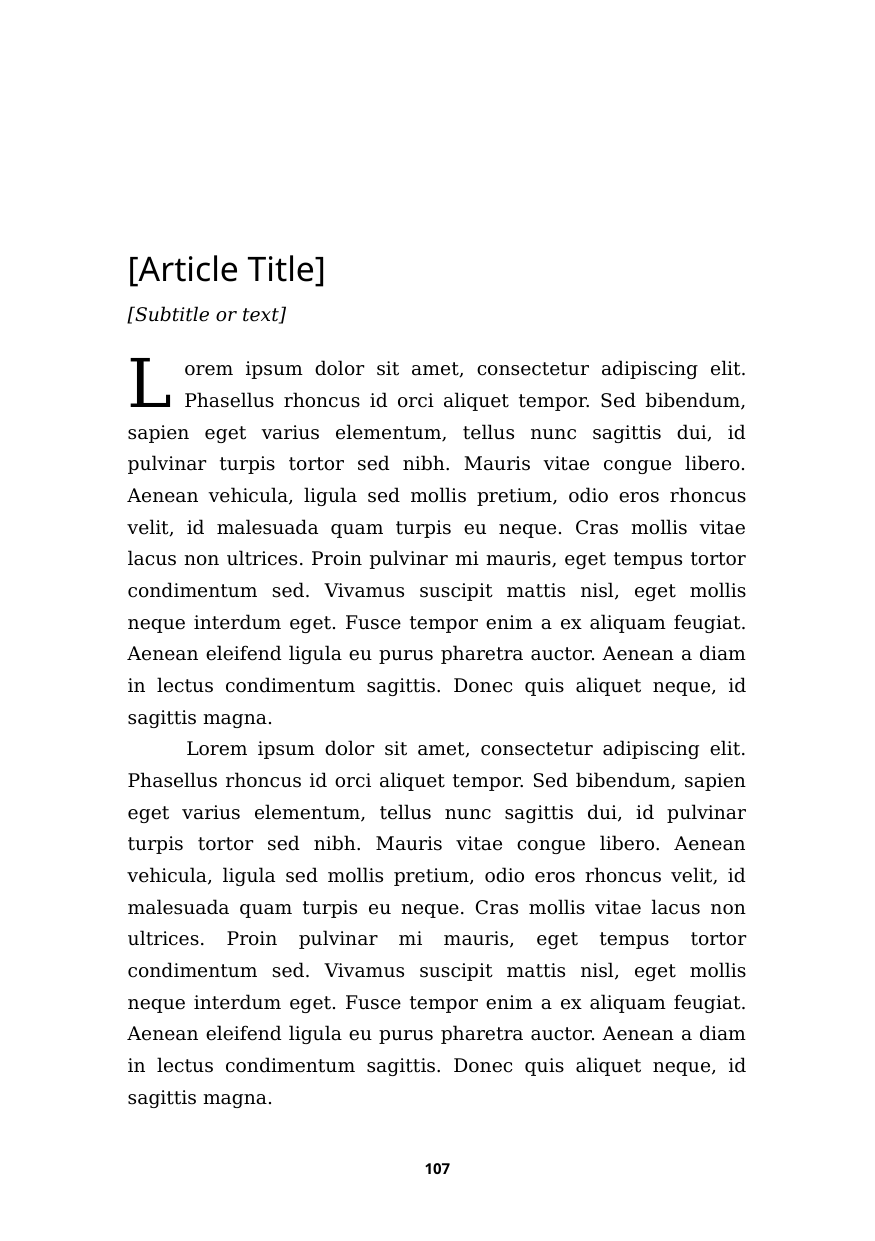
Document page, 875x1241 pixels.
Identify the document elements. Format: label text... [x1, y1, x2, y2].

subtitle [Article Title] [127, 246, 747, 292]
text [Subtitle or text] [127, 304, 747, 326]
text Lorem ipsum dolor sit amet, consectetur adipiscing elit. Phasellus rhoncus id orci aliquet tempor. Sed bibendum, sapien eget varius elementum, tellus nunc sagittis dui, id pulvinar turpis tortor sed nibh. Mauris vitae congue libero. Aenean vehicula, ligula sed mollis pretium, odio eros rhoncus velit, id malesuada quam turpis eu neque. Cras mollis vitae lacus non ultrices. Proin pulvinar mi mauris, eget tempus tortor condimentum sed. Vivamus suscipit mattis nisl, eget mollis neque interdum eget. Fusce tempor enim a ex aliquam feugiat. Aenean eleifend ligula eu purus pharetra auctor. Aenean a diam in lectus condimentum sagittis. Donec quis aliquet neque, id sagittis magna. [127, 738, 747, 1109]
text Lorem ipsum dolor sit amet, consectetur adipiscing elit. Phasellus rhoncus id orci aliquet tempor. Sed bibendum, sapien eget varius elementum, tellus nunc sagittis dui, id pulvinar turpis tortor sed nibh. Mauris vitae congue libero. Aenean vehicula, ligula sed mollis pretium, odio eros rhoncus velit, id malesuada quam turpis eu neque. Cras mollis vitae lacus non ultrices. Proin pulvinar mi mauris, eget tempus tortor condimentum sed. Vivamus suscipit mattis nisl, eget mollis neque interdum eget. Fusce tempor enim a ex aliquam feugiat. Aenean eleifend ligula eu purus pharetra auctor. Aenean a diam in lectus condimentum sagittis. Donec quis aliquet neque, id sagittis magna. [127, 358, 747, 729]
